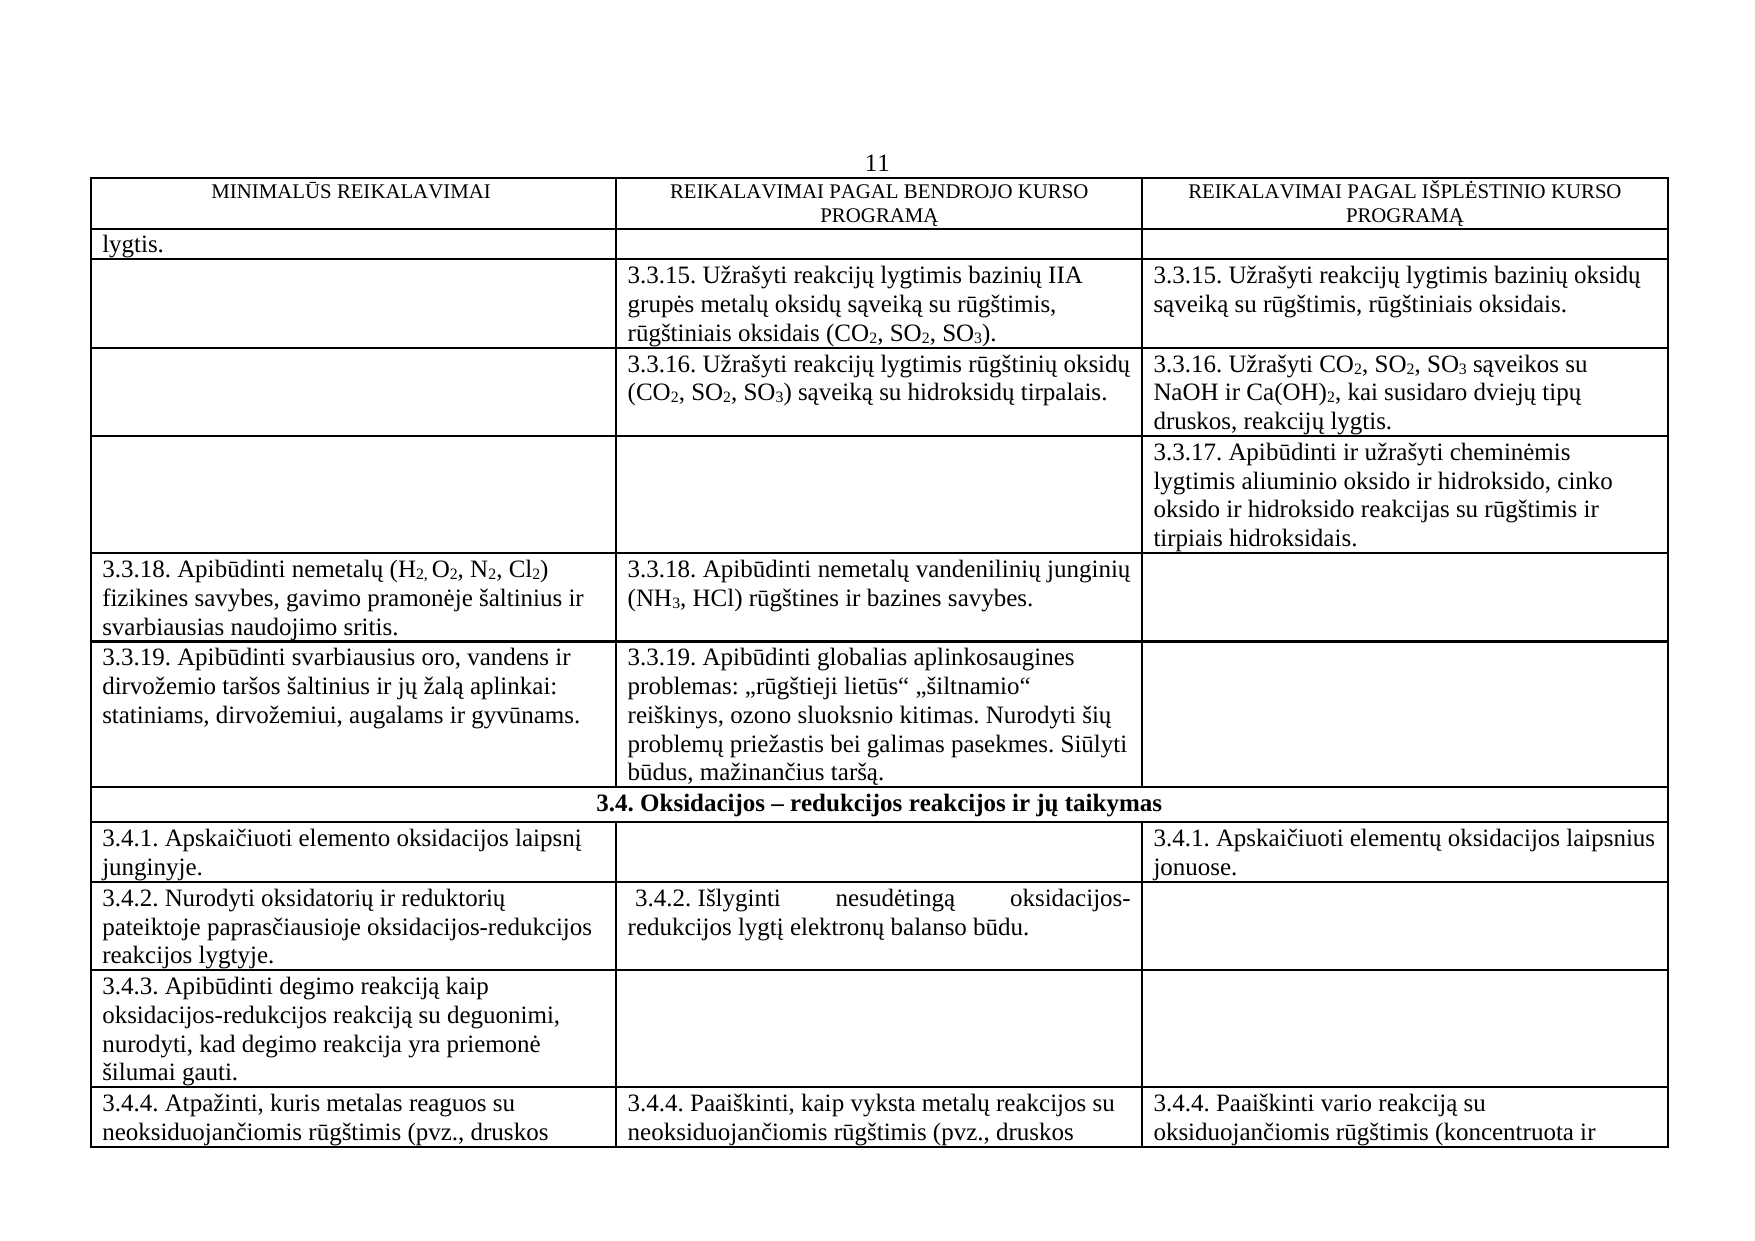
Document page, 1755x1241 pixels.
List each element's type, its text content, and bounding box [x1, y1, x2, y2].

table_cell [1143, 554, 1667, 640]
table_cell [1143, 971, 1667, 1086]
table_cell 3.3.19. Apibūdinti globalias aplinkosaugines problemas: „rūgštieji lietūs“ „šiltnamio“ reiškinys, ozono sluoksnio kitimas. Nurodyti šių problemų priežastis bei galimas pasekmes. Siūlyti būdus, mažinančius taršą. [617, 643, 1141, 786]
table_cell [92, 260, 615, 347]
table_cell 3.4.1. Apskaičiuoti elementų oksidacijos laipsnius jonuose. [1143, 823, 1667, 881]
table_cell [92, 349, 615, 435]
table_cell 3.3.15. Užrašyti reakcijų lygtimis bazinių oksidų sąveiką su rūgštimis, rūgštiniais oksidais. [1143, 260, 1667, 347]
table_cell [1143, 883, 1667, 969]
table_cell 3.3.18. Apibūdinti nemetalų vandenilinių junginių (NH3, HCl) rūgštines ir bazines savybes. [617, 554, 1141, 640]
table_cell 3.3.16. Užrašyti reakcijų lygtimis rūgštinių oksidų (CO2, SO2, SO3) sąveiką su hidroksidų tirpalais. [617, 349, 1141, 435]
table_cell 3.4.1. Apskaičiuoti elemento oksidacijos laipsnį junginyje. [92, 823, 615, 881]
table_cell 3.4.3. Apibūdinti degimo reakciją kaip oksidacijos-redukcijos reakciją su deguonimi, nurodyti, kad degimo reakcija yra priemonė šilumai gauti. [92, 971, 615, 1086]
table_cell [617, 437, 1141, 552]
table_cell 3.3.19. Apibūdinti svarbiausius oro, vandens ir dirvožemio taršos šaltinius ir jų žalą aplinkai: statiniams, dirvožemiui, augalams ir gyvūnams. [92, 643, 615, 786]
table_cell [1143, 230, 1667, 258]
table_cell 3.3.18. Apibūdinti nemetalų (H2, O2, N2, Cl2) fizikines savybes, gavimo pramonėje šaltinius ir svarbiausias naudojimo sritis. [92, 554, 615, 640]
table_cell [617, 971, 1141, 1086]
table_cell [92, 437, 615, 552]
table_header REIKALAVIMAI PAGAL BENDROJO KURSO PROGRAMĄ [617, 179, 1141, 227]
table_cell 3.4.4. Paaiškinti, kaip vyksta metalų reakcijos su neoksiduojančiomis rūgštimis (pvz., druskos [617, 1088, 1141, 1146]
table_cell lygtis. [92, 230, 615, 258]
table_cell 3.4. Oksidacijos – redukcijos reakcijos ir jų taikymas [92, 788, 1667, 821]
table_cell 3.4.2. Išlyginti nesudėtingą oksidacijos-redukcijos lygtį elektronų balanso būdu. [617, 883, 1141, 969]
table_cell 3.4.4. Atpažinti, kuris metalas reaguos su neoksiduojančiomis rūgštimis (pvz., druskos [92, 1088, 615, 1146]
table_cell 3.3.15. Užrašyti reakcijų lygtimis bazinių IIA grupės metalų oksidų sąveiką su rūgštimis, rūgštiniais oksidais (CO2, SO2, SO3). [617, 260, 1141, 347]
table_cell 3.3.17. Apibūdinti ir užrašyti cheminėmis lygtimis aliuminio oksido ir hidroksido, cinko oksido ir hidroksido reakcijas su rūgštimis ir tirpiais hidroksidais. [1143, 437, 1667, 552]
table_cell [1143, 643, 1667, 786]
table_header REIKALAVIMAI PAGAL IŠPLĖSTINIO KURSO PROGRAMĄ [1143, 179, 1667, 227]
table_header MINIMALŪS REIKALAVIMAI [92, 179, 615, 227]
table_cell 3.4.4. Paaiškinti vario reakciją su oksiduojančiomis rūgštimis (koncentruota ir [1143, 1088, 1667, 1146]
table_cell [617, 823, 1141, 881]
table_cell 3.3.16. Užrašyti CO2, SO2, SO3 sąveikos su NaOH ir Ca(OH)2, kai susidaro dviejų tipų druskos, reakcijų lygtis. [1143, 349, 1667, 435]
table_cell [617, 230, 1141, 258]
table_cell 3.4.2. Nurodyti oksidatorių ir reduktorių pateiktoje paprasčiausioje oksidacijos-redukcijos reakcijos lygtyje. [92, 883, 615, 969]
